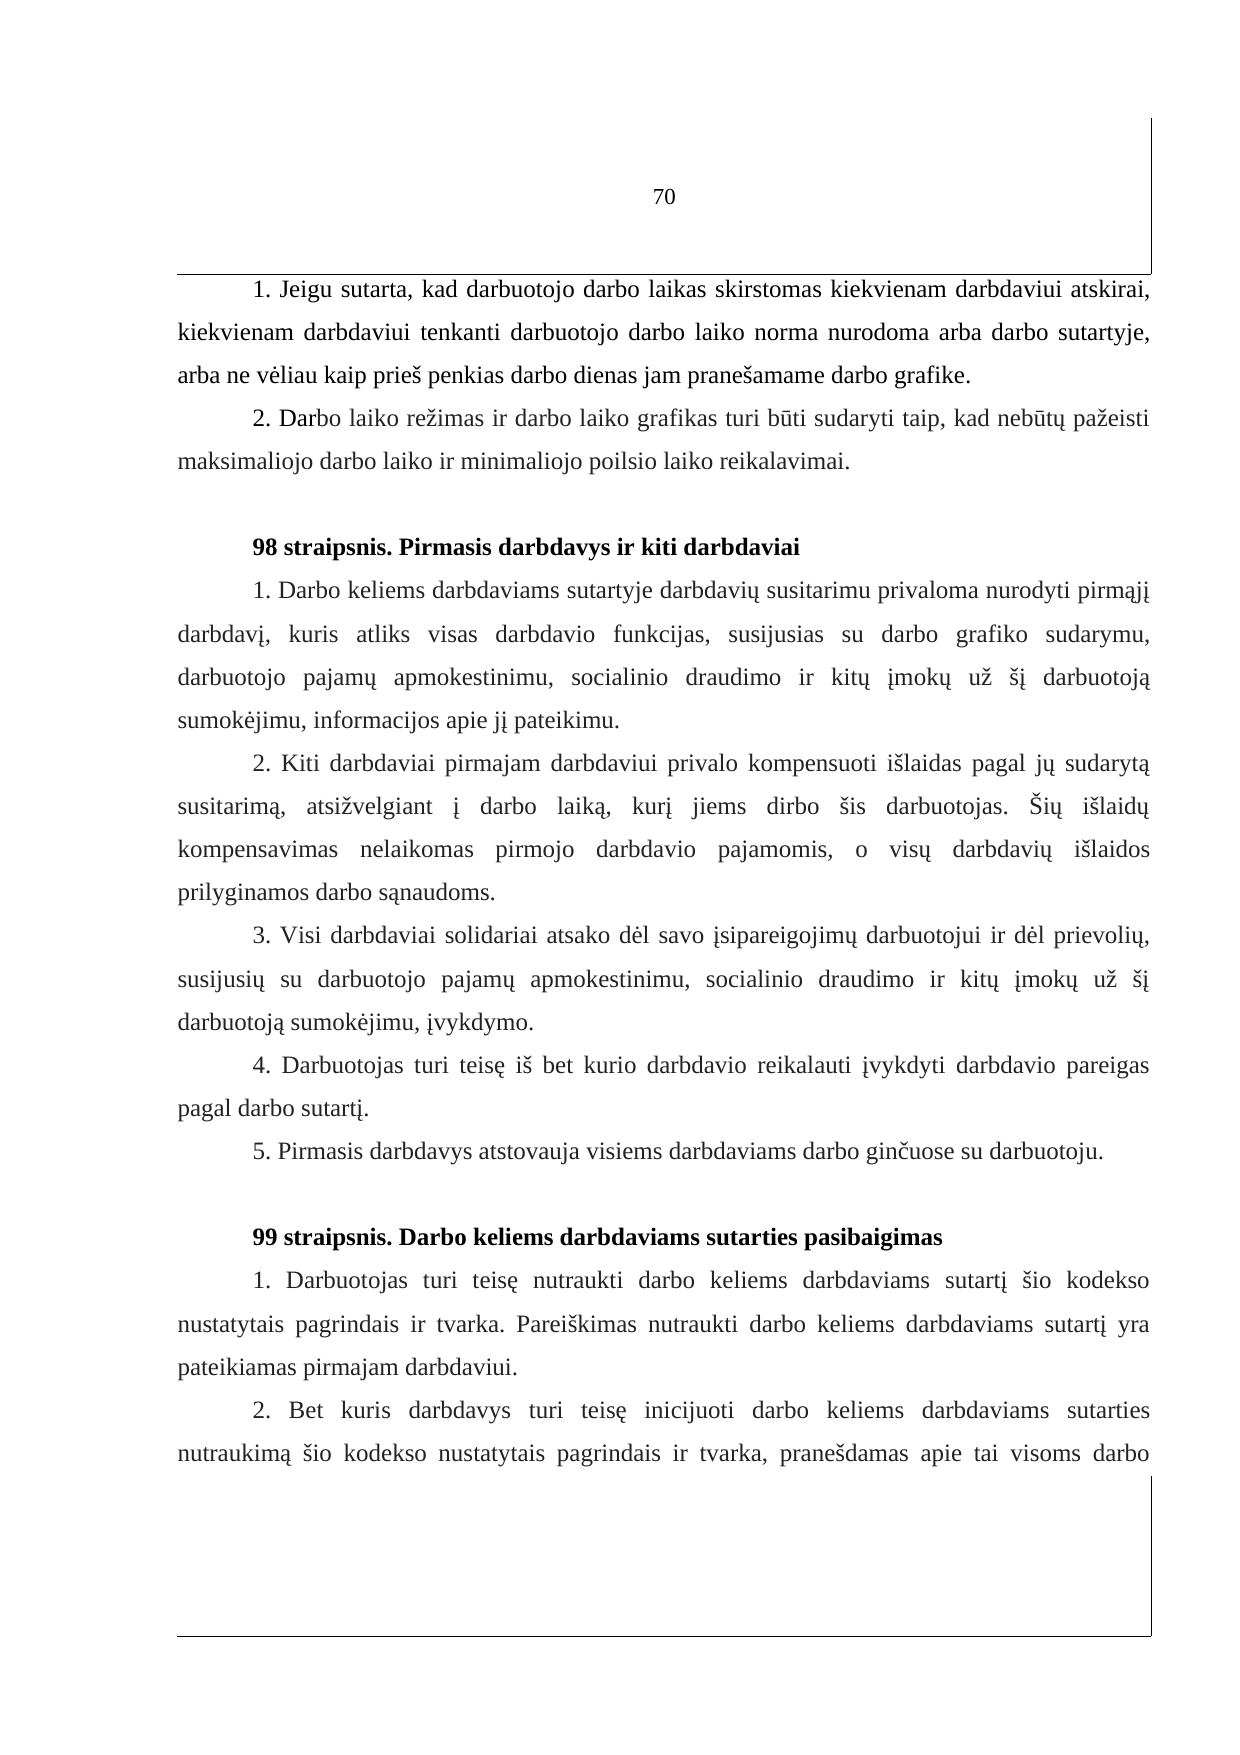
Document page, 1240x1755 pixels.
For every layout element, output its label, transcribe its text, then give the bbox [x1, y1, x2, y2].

text 2. Darbo laiko režimas ir darbo laiko grafikas turi būti sudaryti taip, kad nebūtų pažeisti maksimaliojo darbo laiko ir minimaliojo poilsio laiko reikalavimai. [177, 403, 1151, 475]
text 4. Darbuotojas turi teisę iš bet kurio darbdavio reikalauti įvykdyti darbdavio pareigas pagal darbo sutartį. [177, 1050, 1151, 1122]
text 2. Kiti darbdaviai pirmajam darbdaviui privalo kompensuoti išlaidas pagal jų sudarytą susitarimą, atsižvelgiant į darbo laiką, kurį jiems dirbo šis darbuotojas. Šių išlaidų kompensavimas nelaikomas pirmojo darbdavio pajamomis, o visų darbdavių išlaidos prilyginamos darbo sąnaudoms. [177, 748, 1151, 906]
text 99 straipsnis. Darbo keliems darbdaviams sutarties pasibaigimas [177, 1222, 1151, 1251]
text 1. Darbo keliems darbdaviams sutartyje darbdavių susitarimu privaloma nurodyti pirmąjį darbdavį, kuris atliks visas darbdavio funkcijas, susijusias su darbo grafiko sudarymu, darbuotojo pajamų apmokestinimu, socialinio draudimo ir kitų įmokų už šį darbuotoją sumokėjimu, informacijos apie jį pateikimu. [177, 576, 1151, 734]
text 2. Bet kuris darbdavys turi teisę inicijuoti darbo keliems darbdaviams sutarties nutraukimą šio kodekso nustatytais pagrindais ir tvarka, pranešdamas apie tai visoms darbo [177, 1395, 1151, 1467]
text 5. Pirmasis darbdavys atstovauja visiems darbdaviams darbo ginčuose su darbuotoju. [177, 1136, 1151, 1165]
text 1. Darbuotojas turi teisę nutraukti darbo keliems darbdaviams sutartį šio kodekso nustatytais pagrindais ir tvarka. Pareiškimas nutraukti darbo keliems darbdaviams sutartį yra pateikiamas pirmajam darbdaviui. [177, 1266, 1151, 1381]
text 1. Jeigu sutarta, kad darbuotojo darbo laikas skirstomas kiekvienam darbdaviui atskirai, kiekvienam darbdaviui tenkanti darbuotojo darbo laiko norma nurodoma arba darbo sutartyje, arba ne vėliau kaip prieš penkias darbo dienas jam pranešamame darbo grafike. [177, 274, 1151, 389]
text 3. Visi darbdaviai solidariai atsako dėl savo įsipareigojimų darbuotojui ir dėl prievolių, susijusių su darbuotojo pajamų apmokestinimu, socialinio draudimo ir kitų įmokų už šį darbuotoją sumokėjimu, įvykdymo. [177, 921, 1151, 1036]
text 98 straipsnis. Pirmasis darbdavys ir kiti darbdaviai [177, 532, 1151, 561]
